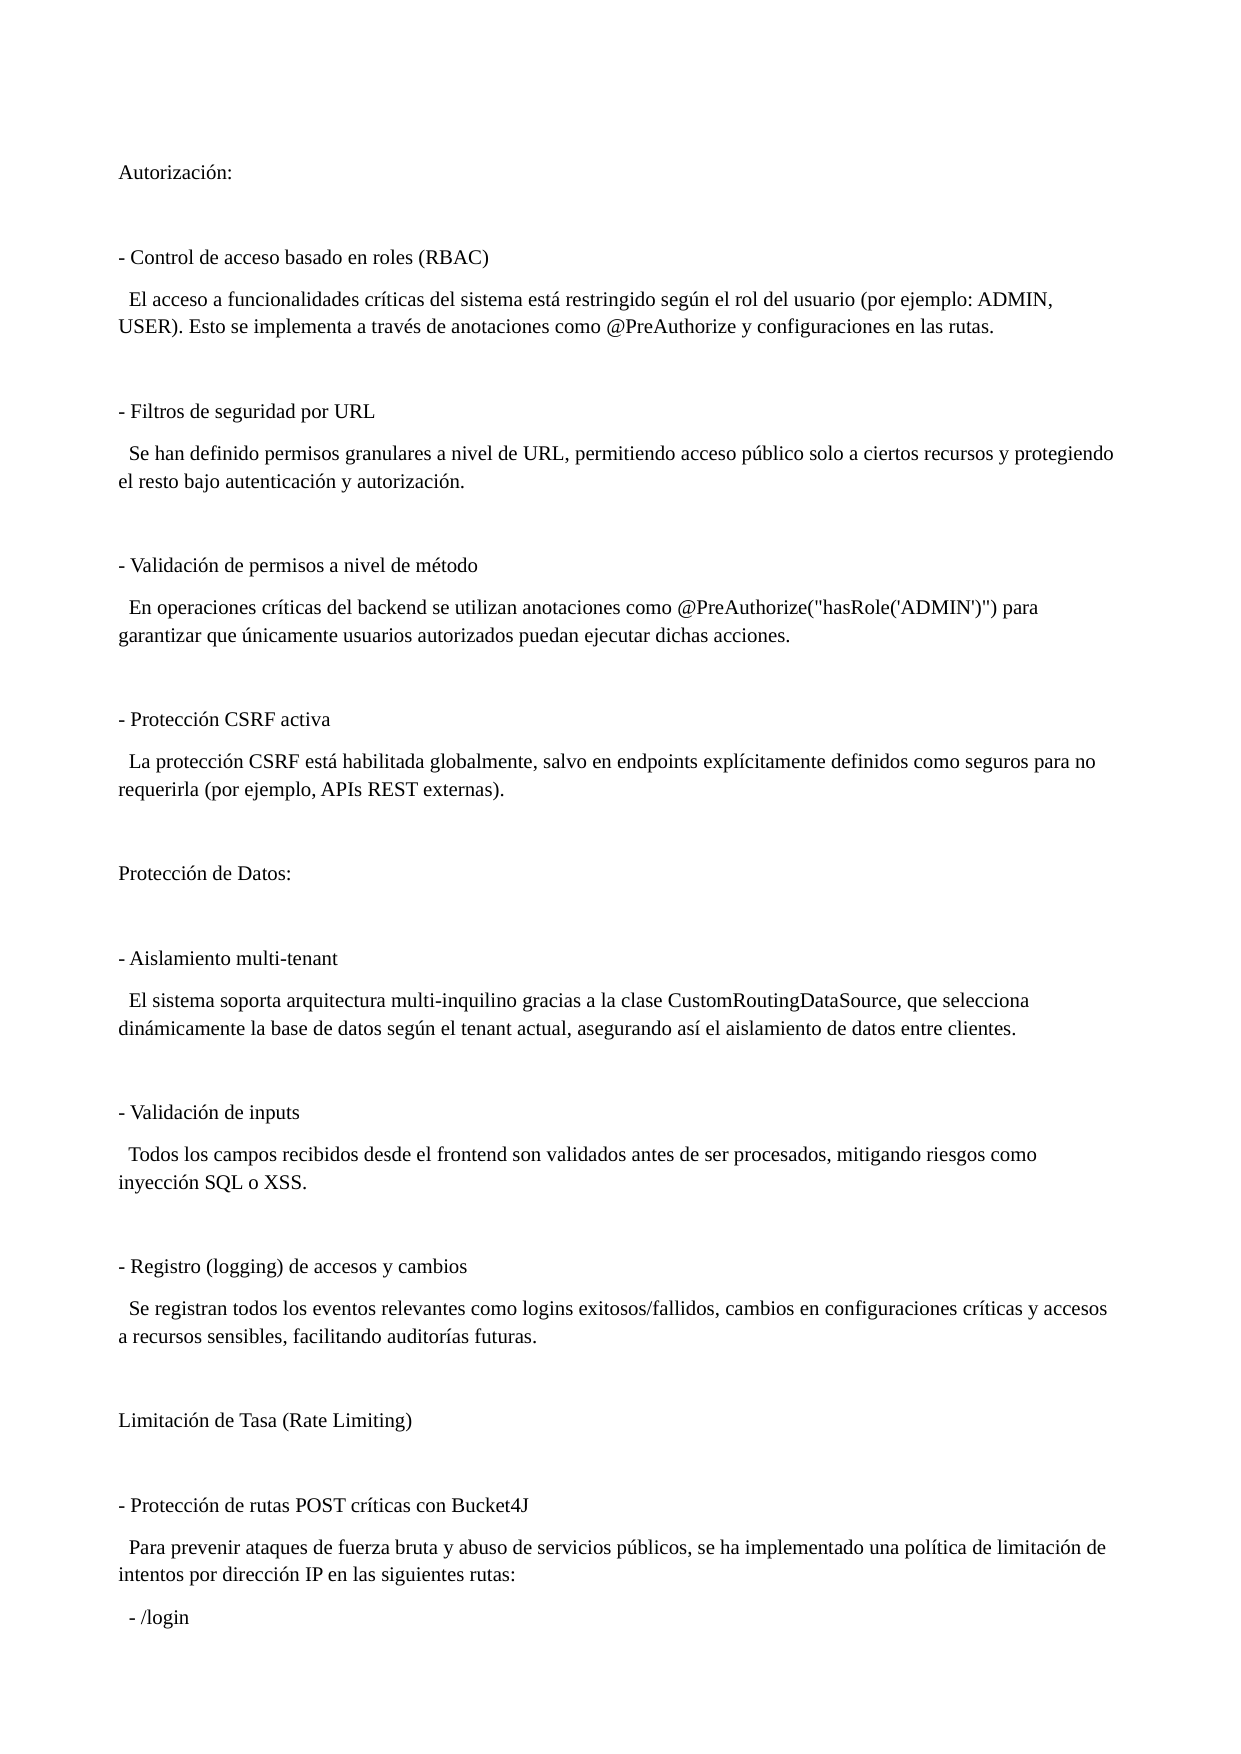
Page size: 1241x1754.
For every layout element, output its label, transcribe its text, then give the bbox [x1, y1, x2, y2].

text Autorización: [118, 160, 1122, 184]
text - Protección CSRF activa [118, 707, 1122, 731]
text Protección de Datos: [118, 861, 1122, 885]
text - /login [118, 1604, 1122, 1629]
text Todos los campos recibidos desde el frontend son validados antes de ser procesados, mitigando riesgos como inyección SQL o XSS. [118, 1142, 1122, 1194]
text - Control de acceso basado en roles (RBAC) [118, 245, 1122, 269]
text - Registro (logging) de accesos y cambios [118, 1254, 1122, 1278]
text El acceso a funcionalidades críticas del sistema está restringido según el rol del usuario (por ejemplo: ADMIN, USER). Esto se implementa a través de anotaciones como @PreAuthorize y configuraciones en las rutas. [118, 287, 1122, 338]
text El sistema soporta arquitectura multi-inquilino gracias a la clase CustomRoutingDataSource, que selecciona dinámicamente la base de datos según el tenant actual, asegurando así el aislamiento de datos entre clientes. [118, 988, 1122, 1039]
text Limitación de Tasa (Rate Limiting) [118, 1408, 1122, 1432]
text - Protección de rutas POST críticas con Bucket4J [118, 1493, 1122, 1517]
text - Aislamiento multi-tenant [118, 946, 1122, 970]
text Se registran todos los eventos relevantes como logins exitosos/fallidos, cambios en configuraciones críticas y accesos a recursos sensibles, facilitando auditorías futuras. [118, 1296, 1122, 1348]
text - Validación de inputs [118, 1100, 1122, 1124]
text La protección CSRF está habilitada globalmente, salvo en endpoints explícitamente definidos como seguros para no requerirla (por ejemplo, APIs REST externas). [118, 749, 1122, 801]
text - Validación de permisos a nivel de método [118, 553, 1122, 577]
text Para prevenir ataques de fuerza bruta y abuso de servicios públicos, se ha implementado una política de limitación de intentos por dirección IP en las siguientes rutas: [118, 1535, 1122, 1586]
text Se han definido permisos granulares a nivel de URL, permitiendo acceso público solo a ciertos recursos y protegiendo el resto bajo autenticación y autorización. [118, 441, 1122, 493]
text En operaciones críticas del backend se utilizan anotaciones como @PreAuthorize("hasRole('ADMIN')") para garantizar que únicamente usuarios autorizados puedan ejecutar dichas acciones. [118, 595, 1122, 647]
text - Filtros de seguridad por URL [118, 399, 1122, 423]
